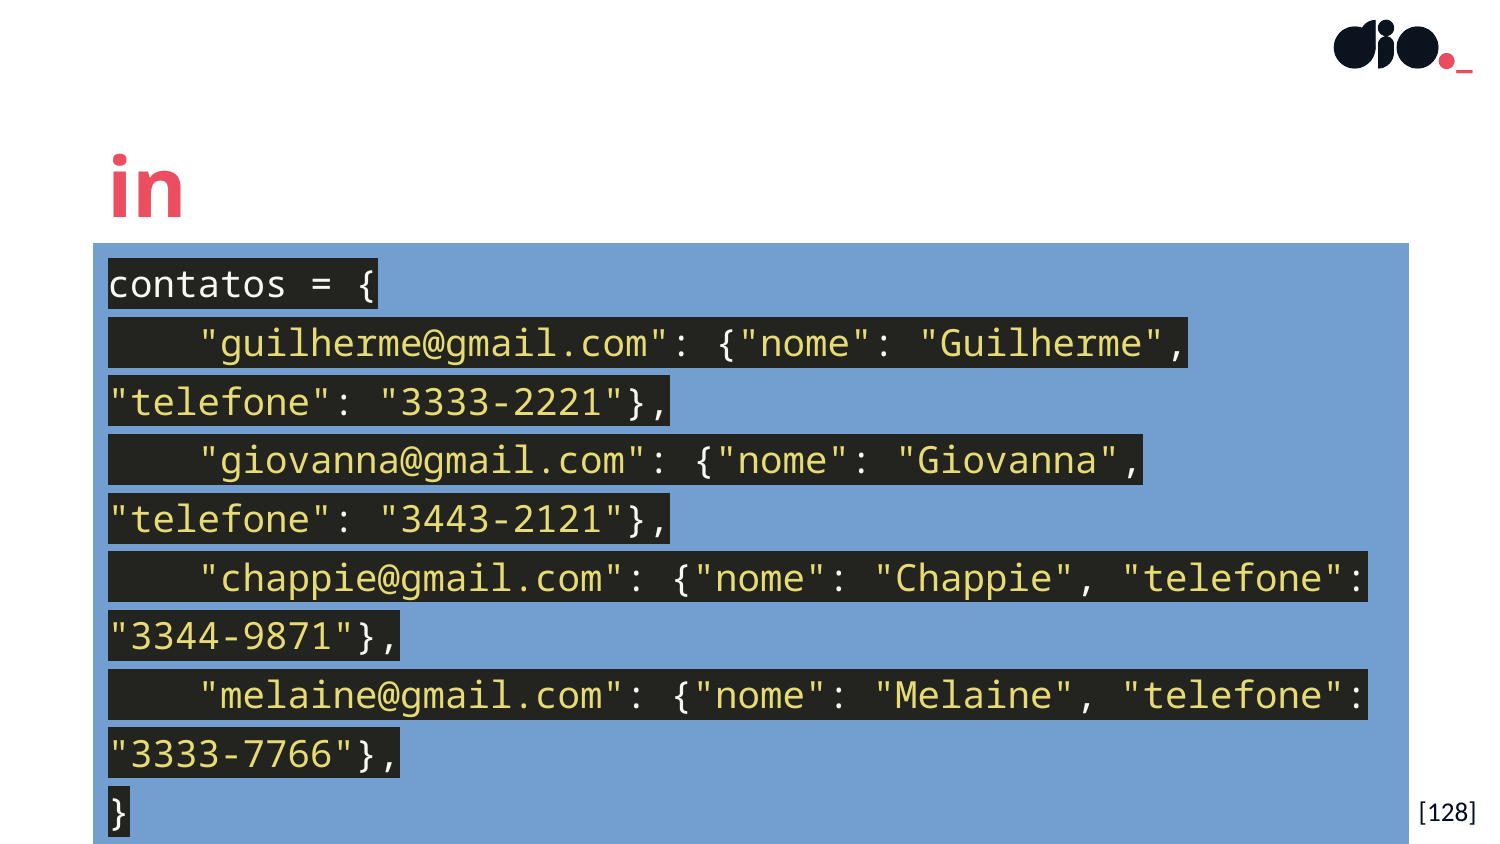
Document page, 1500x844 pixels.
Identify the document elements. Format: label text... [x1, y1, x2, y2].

table_header contatos = { "guilherme@gmail.com": {"nome": "Guilherme", "telefone": "3333-2221"}, "giovanna@gmail.com": {"nome": "Giovanna", "telefone": "3443-2121"}, "chappie@gmail.com": {"nome": "Chappie", "telefone": "3344-9871"}, "melaine@gmail.com": {"nome": "Melaine", "telefone": "3333-7766"}, } "guilherme@gmail.com" in contatos # True "megui@gmail.com" in contatos # False "idade" in contatos["guilherme@gmail.com"] # False "telefone" in contatos["giovanna@gmail.com"] # True [93, 243, 1409, 844]
text_box [] [1409, 779, 1494, 844]
text_box in [92, 104, 1408, 243]
